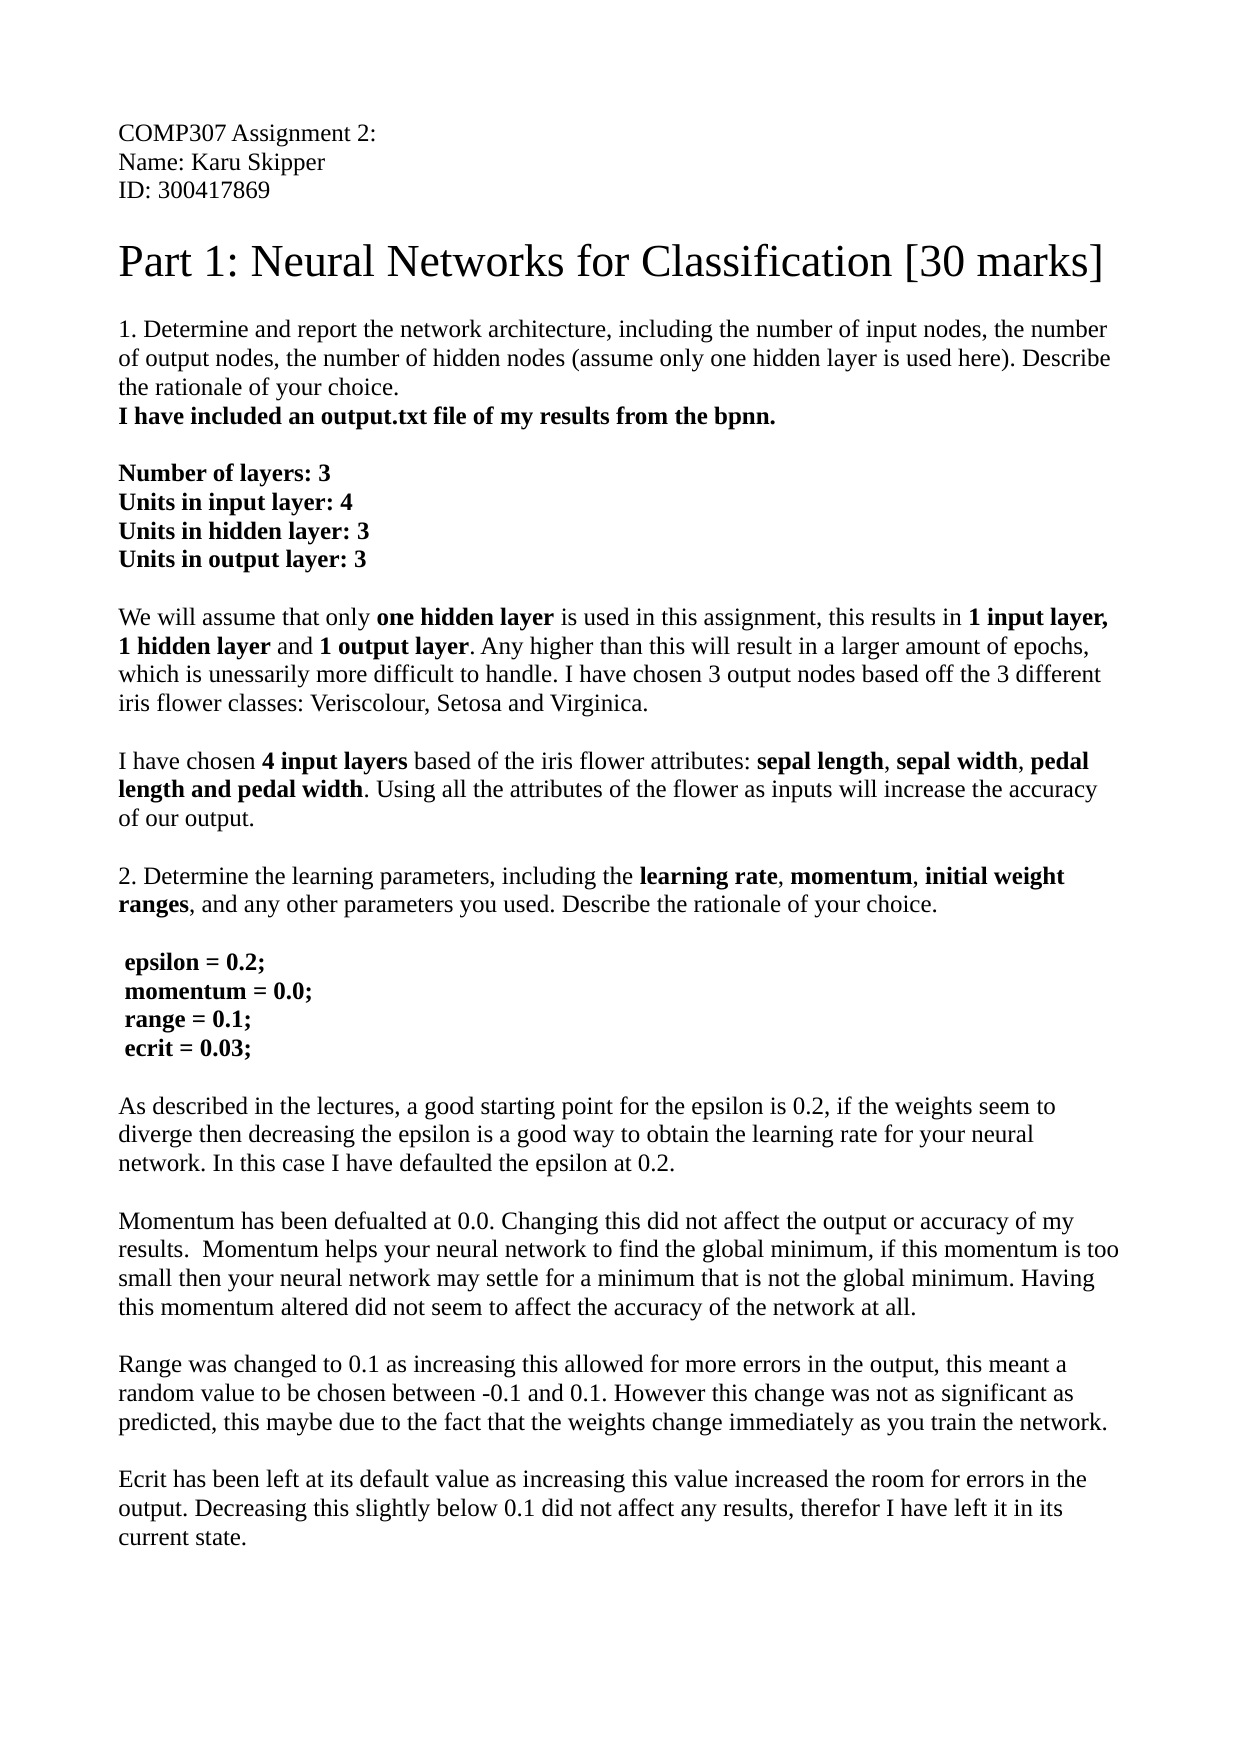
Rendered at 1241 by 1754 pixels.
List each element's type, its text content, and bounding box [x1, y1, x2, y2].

text Name: Karu Skipper [118, 147, 1122, 176]
text range = 0.1; [118, 1004, 1122, 1033]
text Units in hidden layer: 3 [118, 516, 1122, 544]
text I have included an output.txt file of my results from the bpnn. [118, 401, 1122, 429]
text Part 1: Neural Networks for Classification [30 marks] [118, 233, 1122, 286]
text As described in the lectures, a good starting point for the epsilon is 0.2, if the weights seem to diverge then decreasing the epsilon is a good way to obtain the learning rate for your neural network. In this case I have defaulted the epsilon at 0.2. [118, 1091, 1122, 1177]
text COMP307 Assignment 2: [118, 118, 1122, 147]
text Number of layers: 3 [118, 458, 1122, 487]
text ID: 300417869 [118, 176, 1122, 204]
text momentum = 0.0; [118, 976, 1122, 1004]
text Range was changed to 0.1 as increasing this allowed for more errors in the output, this meant a random value to be chosen between -0.1 and 0.1. However this change was not as significant as predicted, this maybe due to the fact that the weights change immediately as you train the network. [118, 1349, 1122, 1436]
text Units in output layer: 3 [118, 544, 1122, 573]
text 1. Determine and report the network architecture, including the number of input nodes, the number of output nodes, the number of hidden nodes (assume only one hidden layer is used here). Describe the rationale of your choice. [118, 314, 1122, 401]
text I have chosen 4 input layers based of the iris flower attributes: sepal length, sepal width, pedal length and pedal width. Using all the attributes of the flower as inputs will increase the accuracy of our output. [118, 746, 1122, 832]
text Units in input layer: 4 [118, 487, 1122, 516]
text We will assume that only one hidden layer is used in this assignment, this results in 1 input layer, 1 hidden layer and 1 output layer. Any higher than this will result in a larger amount of epochs, which is unessarily more difficult to handle. I have chosen 3 output nodes based off the 3 different iris flower classes: Veriscolour, Setosa and Virginica. [118, 602, 1122, 717]
text 2. Determine the learning parameters, including the learning rate, momentum, initial weight ranges, and any other parameters you used. Describe the rationale of your choice. [118, 861, 1122, 918]
text Momentum has been defualted at 0.0. Changing this did not affect the output or accuracy of my results. Momentum helps your neural network to find the global minimum, if this momentum is too small then your neural network may settle for a minimum that is not the global minimum. Having this momentum altered did not seem to affect the accuracy of the network at all. [118, 1206, 1122, 1321]
text epsilon = 0.2; [118, 947, 1122, 976]
text Ecrit has been left at its default value as increasing this value increased the room for errors in the output. Decreasing this slightly below 0.1 did not affect any results, therefor I have left it in its current state. [118, 1464, 1122, 1551]
text ecrit = 0.03; [118, 1033, 1122, 1062]
